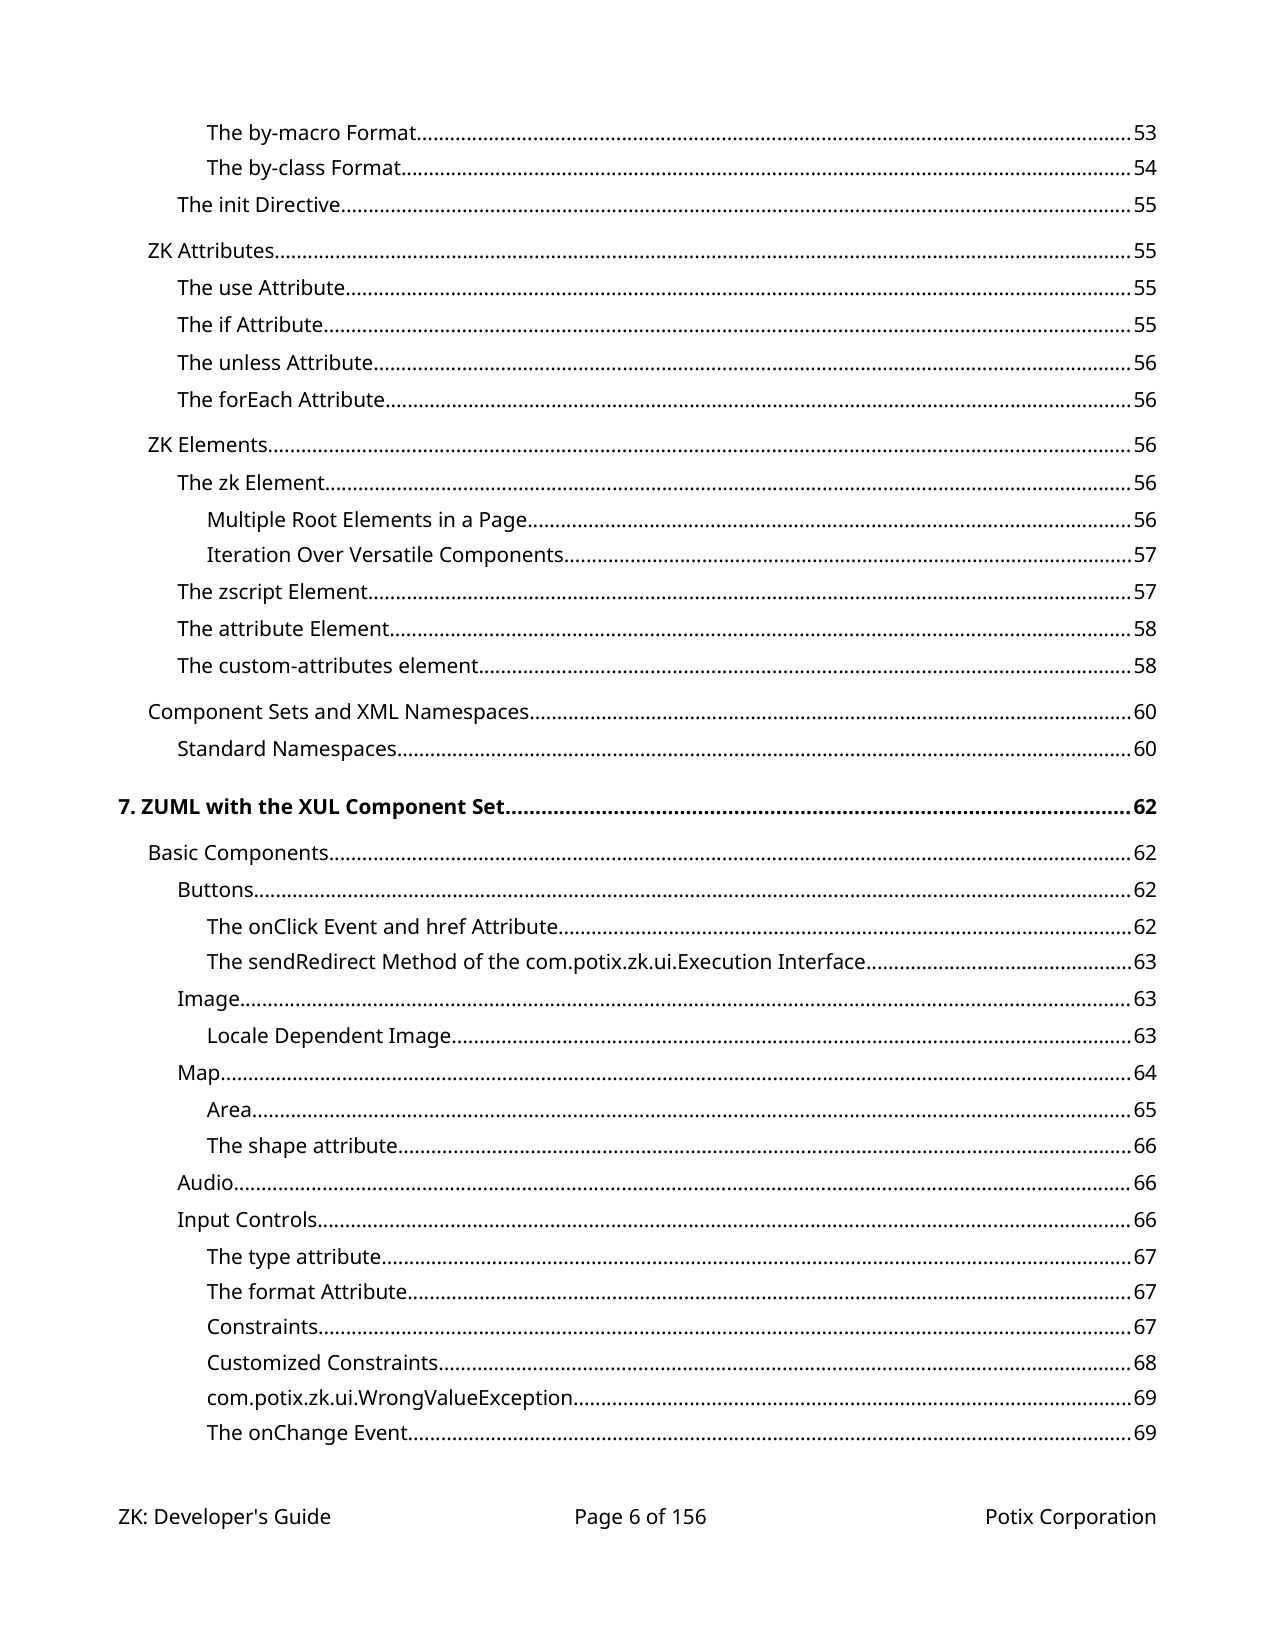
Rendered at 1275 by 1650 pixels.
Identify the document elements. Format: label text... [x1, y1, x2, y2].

text The forEach Attribute 56 [177, 385, 1157, 413]
text Multiple Root Elements in a Page 56 [207, 505, 1157, 533]
text The custom-attributes element 58 [177, 651, 1157, 679]
text The init Directive 55 [177, 190, 1157, 219]
text Map 64 [177, 1058, 1157, 1087]
text The by-class Format 54 [207, 153, 1157, 182]
text Basic Components 62 [148, 838, 1157, 866]
text ZK Attributes 55 [148, 236, 1157, 264]
text The onClick Event and href Attribute 62 [207, 912, 1157, 940]
text The zscript Element 57 [177, 577, 1157, 605]
text ZK Elements 56 [148, 431, 1157, 459]
text Image 63 [177, 984, 1157, 1013]
text Iteration Over Versatile Components 57 [207, 540, 1157, 568]
text Locale Dependent Image 63 [207, 1021, 1157, 1050]
text Buttons 62 [177, 875, 1157, 903]
text Audio 66 [177, 1168, 1157, 1196]
text The by-macro Format 53 [207, 118, 1157, 146]
text Constraints 67 [207, 1312, 1157, 1341]
text Customized Constraints 68 [207, 1348, 1157, 1376]
text The sendRedirect Method of the com.potix.zk.ui.Execution Interface 63 [207, 947, 1157, 976]
text Input Controls 66 [177, 1205, 1157, 1233]
text Standard Namespaces 60 [177, 734, 1157, 762]
text com.potix.zk.ui.WrongValueException 69 [207, 1383, 1157, 1411]
text The if Attribute 55 [177, 311, 1157, 339]
text The attribute Element 58 [177, 614, 1157, 642]
text The unless Attribute 56 [177, 348, 1157, 376]
text The use Attribute 55 [177, 273, 1157, 302]
text Component Sets and XML Namespaces 60 [148, 697, 1157, 725]
text The format Attribute 67 [207, 1277, 1157, 1306]
text The type attribute 67 [207, 1242, 1157, 1270]
text The onChange Event 69 [207, 1418, 1157, 1446]
text The zk Element 56 [177, 468, 1157, 496]
text Area 65 [207, 1096, 1157, 1124]
text 7. ZUML with the XUL Component Set 62 [118, 792, 1157, 820]
text The shape attribute 66 [207, 1131, 1157, 1159]
